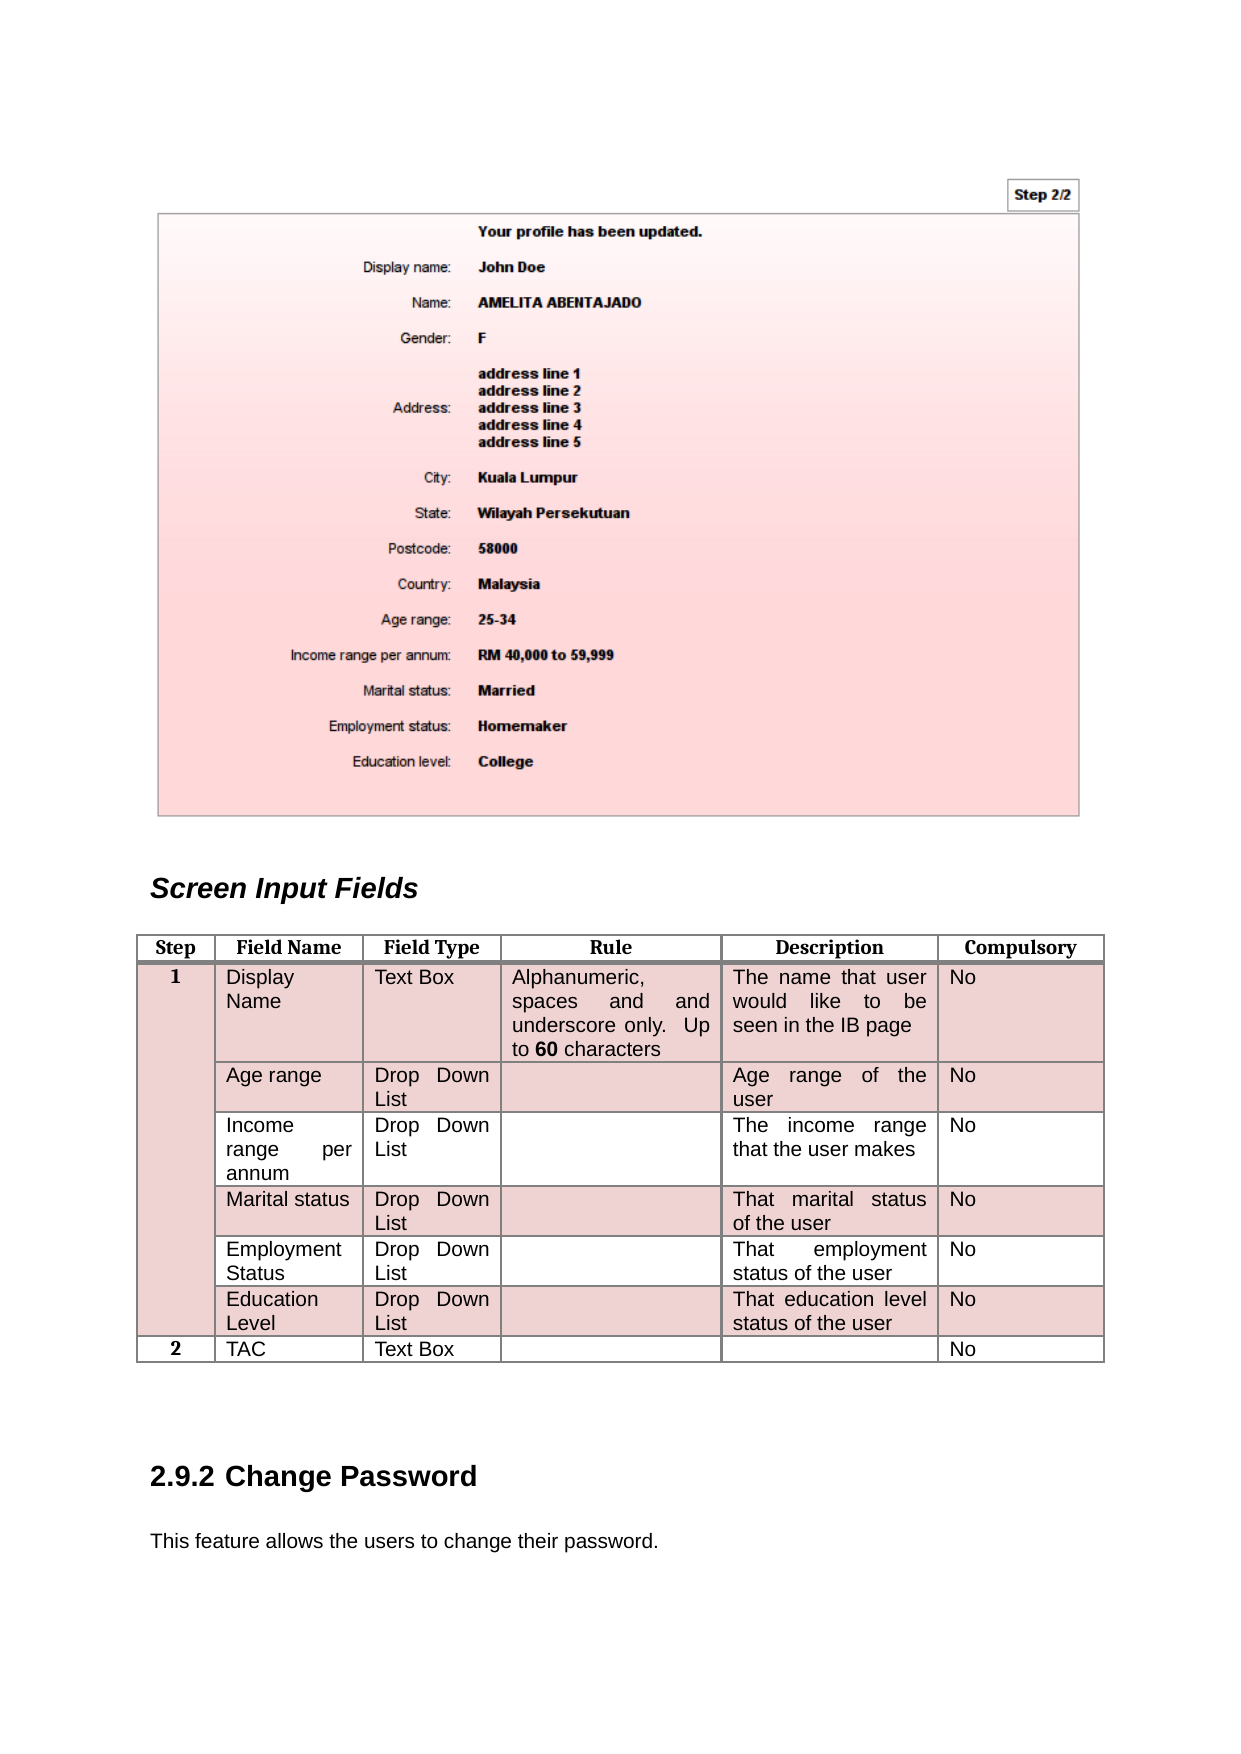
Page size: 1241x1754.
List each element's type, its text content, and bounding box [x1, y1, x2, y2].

table_cell The name that user would like to be seen in the IB page [723, 965, 937, 1061]
text Screen Input Fields [150, 871, 1090, 905]
text This feature allows the users to change their password. [150, 1529, 1090, 1553]
table_cell Alphanumeric, spaces and and underscore only. Up to 60 characters [502, 965, 720, 1061]
table_cell No [939, 1063, 1103, 1111]
table_cell Age range [216, 1063, 362, 1111]
table_cell [502, 1337, 720, 1361]
table_cell [502, 1063, 720, 1111]
table_cell No [939, 1337, 1103, 1361]
table_cell Employment Status [216, 1237, 362, 1285]
table_cell Text Box [364, 1337, 500, 1361]
table_cell Age range of the user [723, 1063, 937, 1111]
table_cell Marital status [216, 1187, 362, 1235]
table_cell No [939, 1187, 1103, 1235]
table_cell Text Box [364, 965, 500, 1061]
picture [151, 175, 1089, 822]
table_cell Drop Down List [364, 1287, 500, 1335]
table_cell [502, 1187, 720, 1235]
table_cell No [939, 1287, 1103, 1335]
table_header Rule [502, 936, 720, 960]
table_cell The income range that the user makes [723, 1113, 937, 1185]
table_cell Education Level [216, 1287, 362, 1335]
table_cell No [939, 1237, 1103, 1285]
table_cell That education level status of the user [723, 1287, 937, 1335]
table_cell TAC [216, 1337, 362, 1361]
table_cell 2 [138, 1337, 214, 1361]
table_header Step [138, 936, 214, 960]
table_cell [502, 1113, 720, 1185]
table_cell Drop Down List [364, 1113, 500, 1185]
table_cell No [939, 1113, 1103, 1185]
table_cell 1 [138, 965, 214, 1335]
table_cell Drop Down List [364, 1187, 500, 1235]
table_cell That marital status of the user [723, 1187, 937, 1235]
table_header Field Type [364, 936, 500, 960]
table_cell Income range per annum [216, 1113, 362, 1185]
table_cell Drop Down List [364, 1063, 500, 1111]
table_cell Display Name [216, 965, 362, 1061]
table_cell Drop Down List [364, 1237, 500, 1285]
table_cell [502, 1287, 720, 1335]
table_header Compulsory [939, 936, 1103, 960]
table_cell No [939, 965, 1103, 1061]
table_header Description [723, 936, 937, 960]
table_cell [502, 1237, 720, 1285]
table_header Field Name [216, 936, 362, 960]
subtitle Change Password [150, 1459, 1090, 1492]
table_cell [723, 1337, 937, 1361]
table_cell That employment status of the user [723, 1237, 937, 1285]
